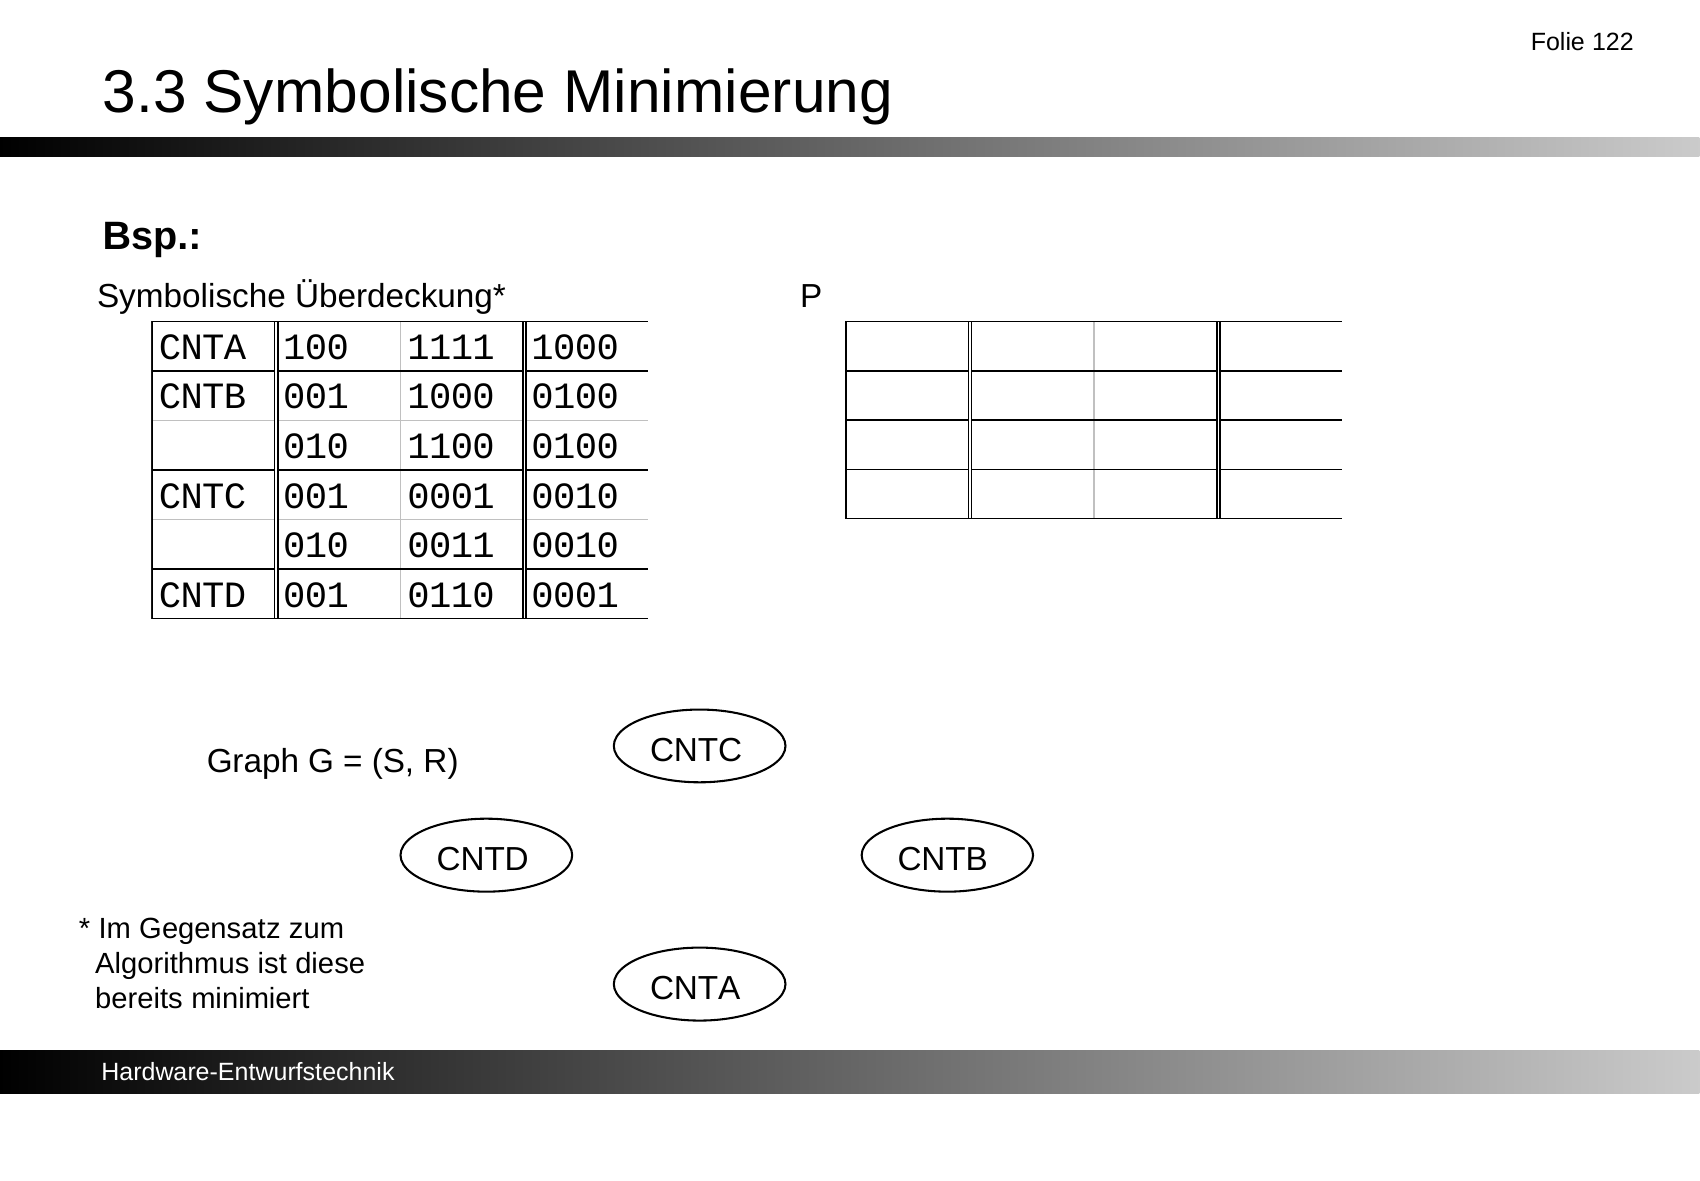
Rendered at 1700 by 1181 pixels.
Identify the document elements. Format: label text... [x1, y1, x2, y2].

chart [845, 320, 1344, 520]
list Bsp.: [616, 963, 634, 1005]
text_box P [785, 266, 838, 322]
list Bsp.: [87, 202, 1613, 1022]
text_box CNTD [421, 829, 545, 885]
list Bsp.: [663, 1015, 736, 1019]
list Bsp.: [646, 949, 754, 958]
text_box Graph G = (S, R) [191, 731, 474, 787]
text_box Symbolische Überdeckung* [82, 266, 522, 322]
text_box CNTA [634, 958, 756, 1015]
text_box CNTB [882, 829, 1004, 885]
chart [151, 320, 650, 620]
title 3.3 Symbolische Minimierung [87, 36, 1421, 142]
text_box CNTC [634, 720, 758, 776]
list Bsp.: [756, 959, 784, 1010]
text_box * Im Gegensatz zum Algorithmus ist diese bereits minimiert [63, 901, 391, 1022]
